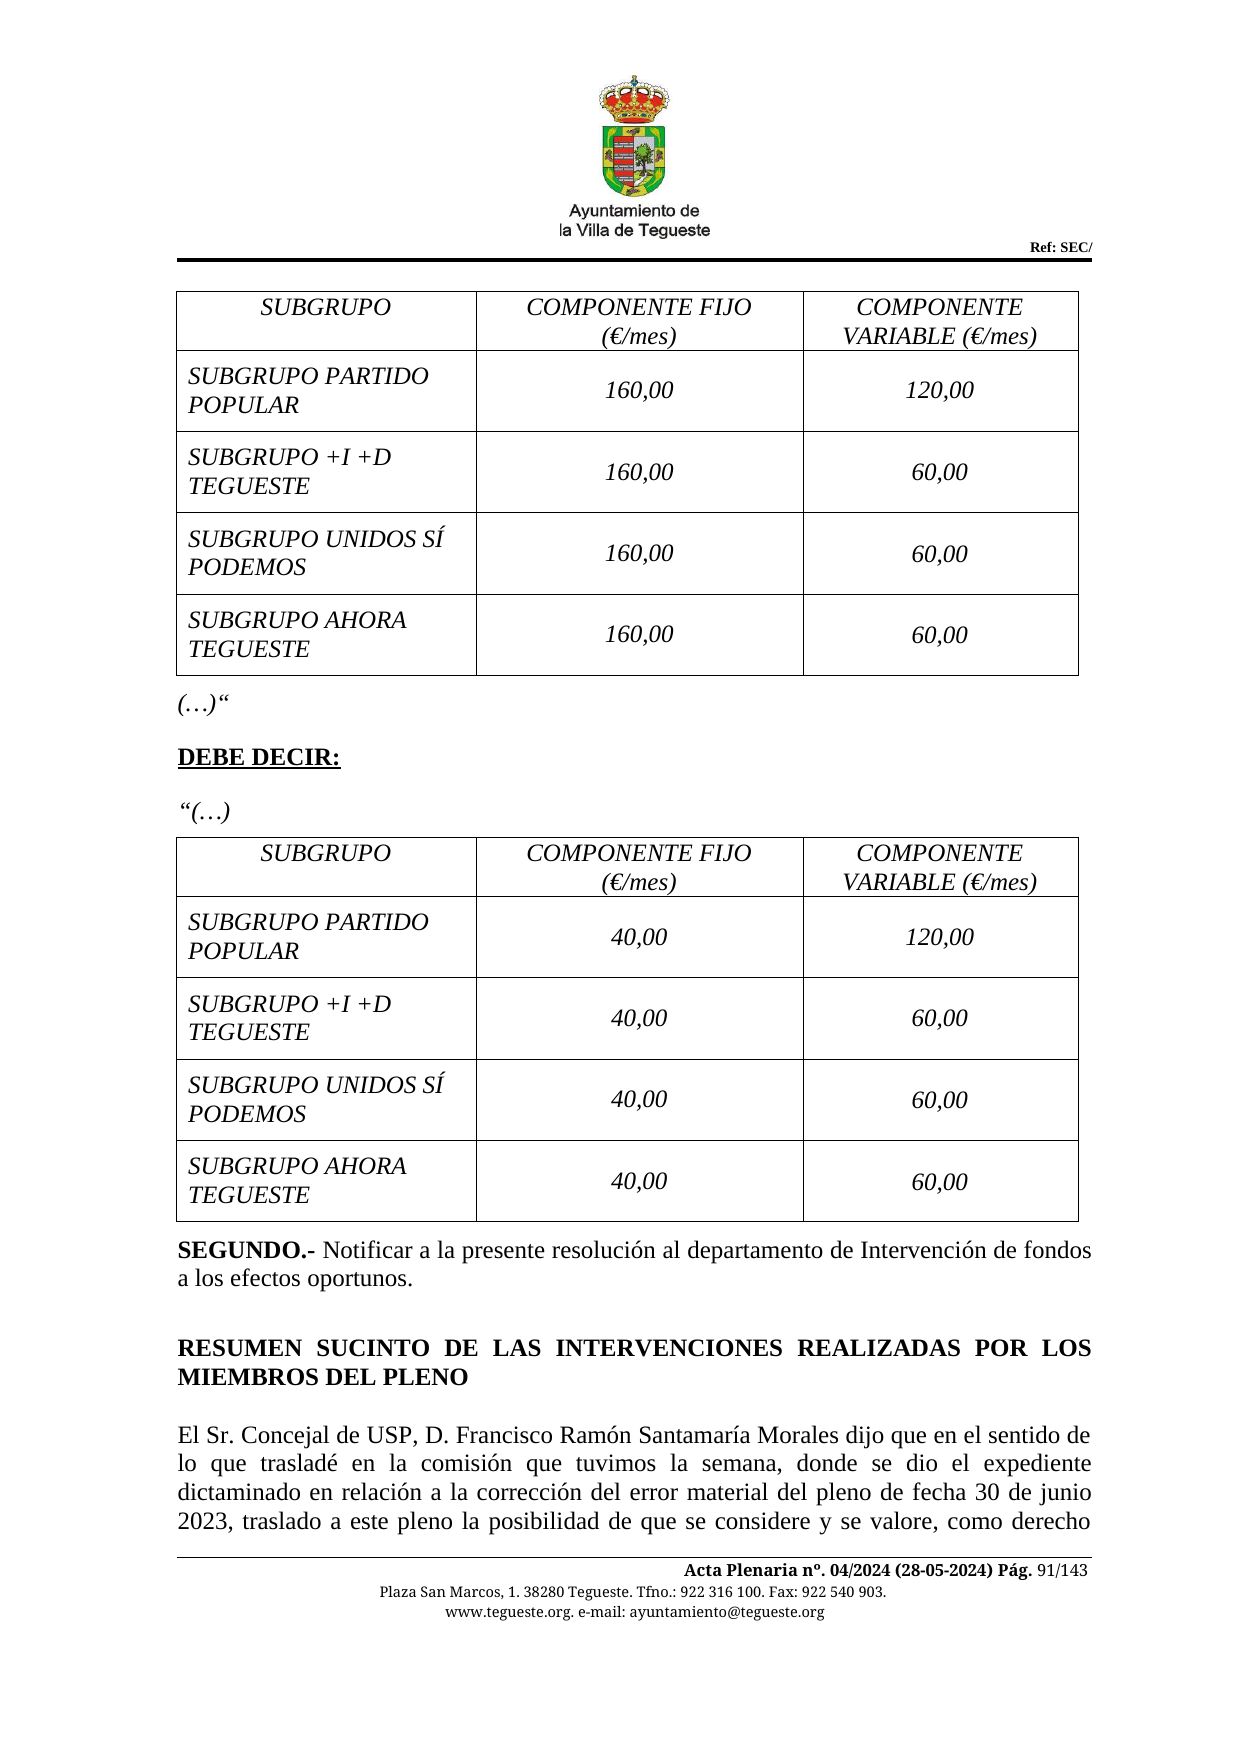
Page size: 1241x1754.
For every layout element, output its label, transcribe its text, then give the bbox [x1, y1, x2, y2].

table_cell SUBGRUPO +I +D TEGUESTE [177, 978, 476, 1058]
table_cell 160,00 [477, 595, 803, 675]
table_cell SUBGRUPO +I +D TEGUESTE [177, 432, 476, 512]
text DEBE DECIR: [177, 742, 1092, 771]
table_cell 160,00 [477, 432, 803, 512]
table_cell 160,00 [477, 351, 803, 431]
table_cell 60,00 [804, 595, 1078, 675]
table_header COMPONENTE FIJO (€/mes) [477, 838, 803, 896]
table_header SUBGRUPO [177, 292, 476, 349]
table_cell 60,00 [804, 978, 1078, 1058]
table_cell 60,00 [804, 513, 1078, 594]
text El Sr. Concejal de USP, D. Francisco Ramón Santamaría Morales dijo que en el sentido de lo que trasladé en la comisión que tuvimos la semana, donde se dio el expediente dictaminado en relación a la corrección del error material del pleno de fecha 30 de junio 2023, traslado a este pleno la posibilidad de que se considere y se valore, como derecho [177, 1420, 1092, 1535]
table_cell SUBGRUPO PARTIDO POPULAR [177, 897, 476, 977]
table_cell 120,00 [804, 351, 1078, 431]
table_cell SUBGRUPO PARTIDO POPULAR [177, 351, 476, 431]
table_header SUBGRUPO [177, 838, 476, 896]
table_cell SUBGRUPO AHORA TEGUESTE [177, 1141, 476, 1221]
text “(…) [177, 796, 1092, 825]
text RESUMEN SUCINTO DE LAS INTERVENCIONES REALIZADAS POR LOS MIEMBROS DEL PLENO [177, 1333, 1092, 1391]
table_cell 40,00 [477, 978, 803, 1058]
table_header COMPONENTE VARIABLE (€/mes) [804, 838, 1078, 896]
table_cell SUBGRUPO AHORA TEGUESTE [177, 595, 476, 675]
table_cell 120,00 [804, 897, 1078, 977]
text (…)“ [177, 688, 1092, 717]
table_cell 60,00 [804, 1141, 1078, 1221]
table_cell SUBGRUPO UNIDOS SÍ PODEMOS [177, 513, 476, 594]
table_cell 40,00 [477, 1141, 803, 1221]
text SEGUNDO.- Notificar a la presente resolución al departamento de Intervención de fondos a los efectos oportunos. [177, 1235, 1092, 1292]
table_cell 60,00 [804, 432, 1078, 512]
table_header COMPONENTE VARIABLE (€/mes) [804, 292, 1078, 349]
table_header COMPONENTE FIJO (€/mes) [477, 292, 803, 349]
table_cell 40,00 [477, 1060, 803, 1140]
table_cell SUBGRUPO UNIDOS SÍ PODEMOS [177, 1060, 476, 1140]
table_cell 160,00 [477, 513, 803, 594]
table_cell 60,00 [804, 1060, 1078, 1140]
table_cell 40,00 [477, 897, 803, 977]
